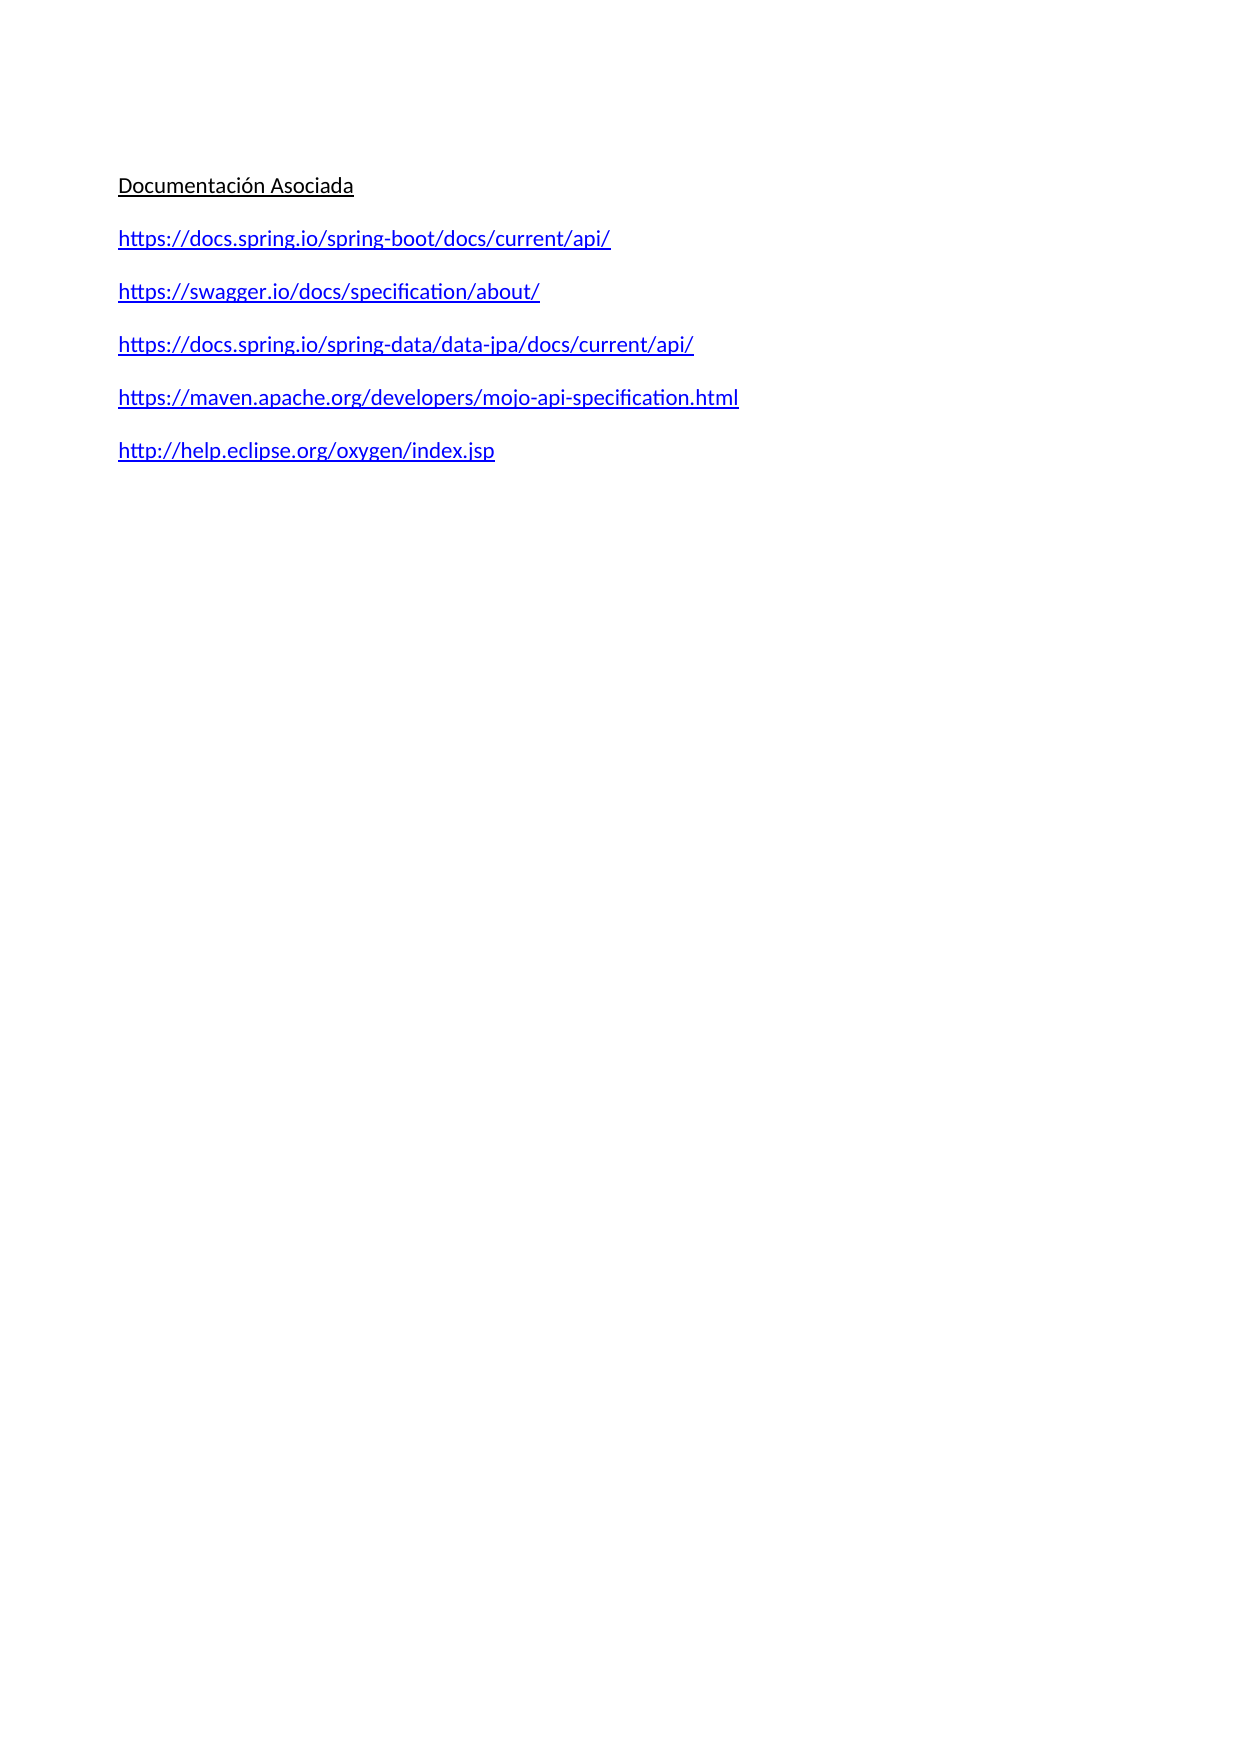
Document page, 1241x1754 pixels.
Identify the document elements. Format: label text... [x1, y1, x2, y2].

text https://maven.apache.org/developers/mojo-api-specification.html [118, 383, 1122, 411]
text https://docs.spring.io/spring-boot/docs/current/api/ [118, 224, 1122, 252]
text Documentación Asociada [118, 171, 1122, 199]
text https://docs.spring.io/spring-data/data-jpa/docs/current/api/ [118, 330, 1122, 358]
text http://help.eclipse.org/oxygen/index.jsp [118, 436, 1122, 464]
text https://swagger.io/docs/specification/about/ [118, 277, 1122, 305]
